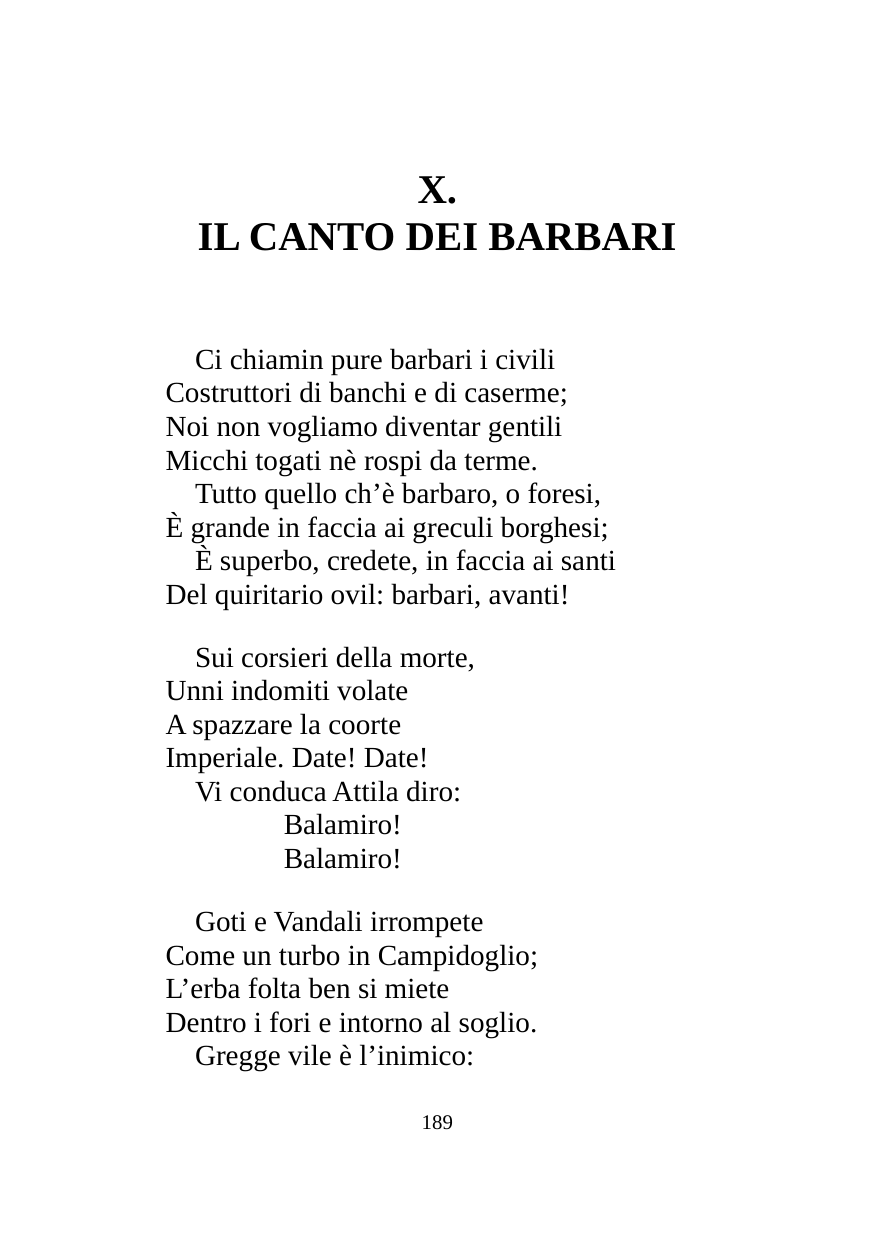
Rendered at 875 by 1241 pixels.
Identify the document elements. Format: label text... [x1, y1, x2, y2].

text Vi conduca Attila diro: [165, 774, 768, 807]
subtitle X. IL CANTO DEI BARBARI [106, 165, 768, 259]
text Balamiro! Balamiro! [283, 807, 768, 874]
text Ci chiamin pure barbari i civili Costruttori di banchi e di caserme; Noi non vogliamo diventar gentili Micchi togati nè rospi da terme. [165, 342, 768, 476]
text Sui corsieri della morte, Unni indomiti volate A spazzare la coorte Imperiale. Date! Date! [165, 640, 768, 774]
text Gregge vile è l’inimico: [165, 1038, 768, 1072]
text È superbo, credete, in faccia ai santi Del quiritario ovil: barbari, avanti! [165, 543, 768, 610]
text Goti e Vandali irrompete Come un turbo in Campidoglio; L’erba folta ben si miete Dentro i fori e intorno al soglio. [165, 904, 768, 1038]
text Tutto quello ch’è barbaro, o foresi, È grande in faccia ai greculi borghesi; [165, 476, 768, 543]
